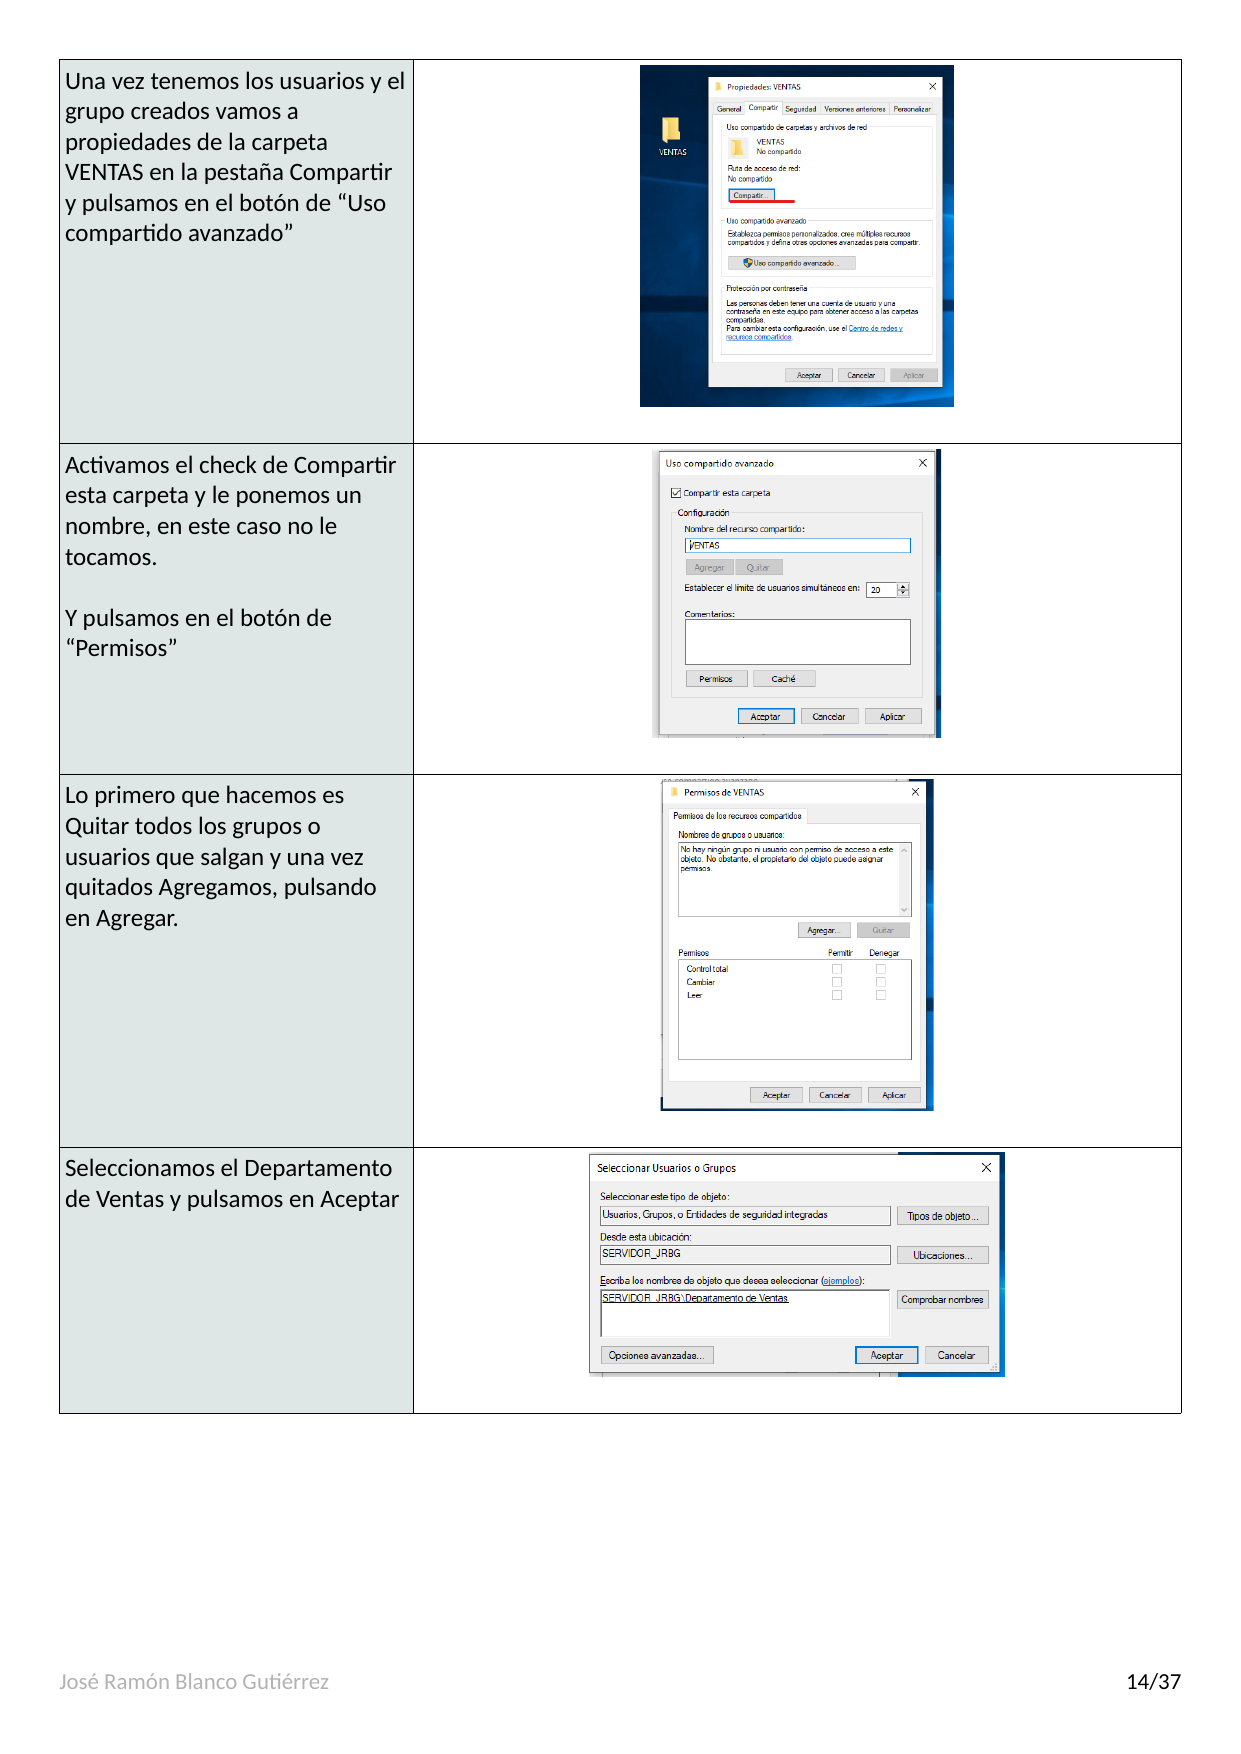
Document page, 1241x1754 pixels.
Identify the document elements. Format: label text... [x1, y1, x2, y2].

picture [660, 779, 934, 1111]
table_cell [414, 775, 1181, 1147]
table_cell Una vez tenemos los usuarios y el grupo creados vamos a propiedades de la carpeta VENTAS en la pestaña Compartir y pulsamos en el botón de “Uso compartido avanzado” [60, 60, 413, 443]
table_cell Activamos el check de Compartir esta carpeta y le ponemos un nombre, en este caso no le tocamos. Y pulsamos en el botón de “Permisos” [60, 444, 413, 774]
picture [640, 65, 954, 407]
table_cell [414, 444, 1181, 774]
table_cell [414, 1148, 1181, 1413]
table_cell [414, 60, 1181, 443]
picture [589, 1152, 1005, 1377]
table_cell Seleccionamos el Departamento de Ventas y pulsamos en Aceptar [60, 1148, 413, 1413]
table_cell Lo primero que hacemos es Quitar todos los grupos o usuarios que salgan y una vez quitados Agregamos, pulsando en Agregar. [60, 775, 413, 1147]
picture [652, 449, 942, 738]
